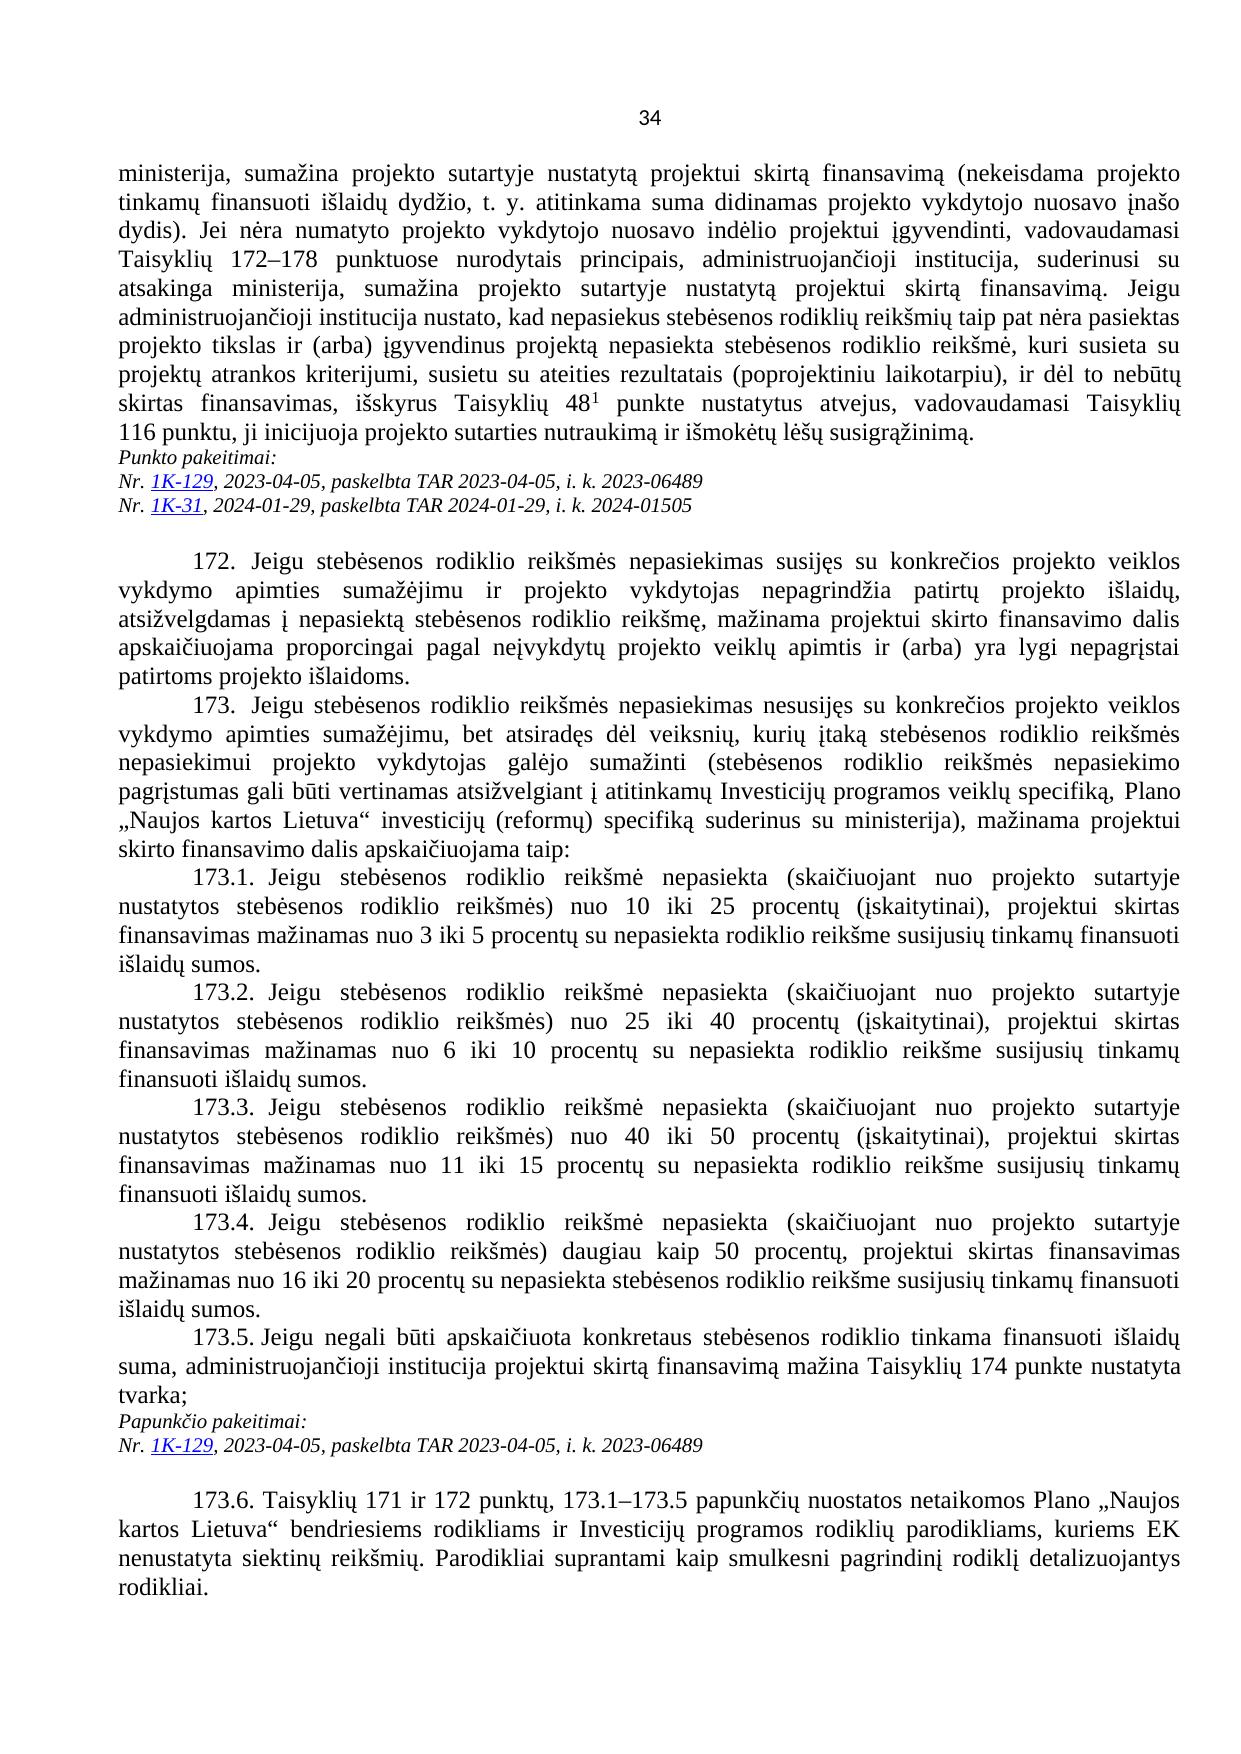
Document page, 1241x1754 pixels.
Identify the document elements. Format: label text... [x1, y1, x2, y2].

text Papunkčio pakeitimai: [118, 1409, 1181, 1433]
text 173.4. Jeigu stebėsenos rodiklio reikšmė nepasiekta (skaičiuojant nuo projekto sutartyje nustatytos stebėsenos rodiklio reikšmės) daugiau kaip 50 procentų, projektui skirtas finansavimas mažinamas nuo 16 iki 20 procentų su nepasiekta stebėsenos rodiklio reikšme susijusių tinkamų finansuoti išlaidų sumos. [118, 1207, 1181, 1322]
text Punkto pakeitimai: [118, 445, 1181, 469]
text 173.5. Jeigu negali būti apskaičiuota konkretaus stebėsenos rodiklio tinkama finansuoti išlaidų suma, administruojančioji institucija projektui skirtą finansavimą mažina Taisyklių 174 punkte nustatyta tvarka; [118, 1322, 1181, 1409]
text 173.3. Jeigu stebėsenos rodiklio reikšmė nepasiekta (skaičiuojant nuo projekto sutartyje nustatytos stebėsenos rodiklio reikšmės) nuo 40 iki 50 procentų (įskaitytinai), projektui skirtas finansavimas mažinamas nuo 11 iki 15 procentų su nepasiekta rodiklio reikšme susijusių tinkamų finansuoti išlaidų sumos. [118, 1092, 1181, 1207]
text 172. Jeigu stebėsenos rodiklio reikšmės nepasiekimas susijęs su konkrečios projekto veiklos vykdymo apimties sumažėjimu ir projekto vykdytojas nepagrindžia patirtų projekto išlaidų, atsižvelgdamas į nepasiektą stebėsenos rodiklio reikšmę, mažinama projektui skirto finansavimo dalis apskaičiuojama proporcingai pagal neįvykdytų projekto veiklų apimtis ir (arba) yra lygi nepagrįstai patirtoms projekto išlaidoms. [118, 546, 1181, 690]
text 173.6. Taisyklių 171 ir 172 punktų, 173.1–173.5 papunkčių nuostatos netaikomos Plano „Naujos kartos Lietuva“ bendriesiems rodikliams ir Investicijų programos rodiklių parodikliams, kuriems EK nenustatyta siektinų reikšmių. Parodikliai suprantami kaip smulkesni pagrindinį rodiklį detalizuojantys rodikliai. [118, 1486, 1181, 1601]
text 173.2. Jeigu stebėsenos rodiklio reikšmė nepasiekta (skaičiuojant nuo projekto sutartyje nustatytos stebėsenos rodiklio reikšmės) nuo 25 iki 40 procentų (įskaitytinai), projektui skirtas finansavimas mažinamas nuo 6 iki 10 procentų su nepasiekta rodiklio reikšme susijusių tinkamų finansuoti išlaidų sumos. [118, 977, 1181, 1092]
text 173.1. Jeigu stebėsenos rodiklio reikšmė nepasiekta (skaičiuojant nuo projekto sutartyje nustatytos stebėsenos rodiklio reikšmės) nuo 10 iki 25 procentų (įskaitytinai), projektui skirtas finansavimas mažinamas nuo 3 iki 5 procentų su nepasiekta rodiklio reikšme susijusių tinkamų finansuoti išlaidų sumos. [118, 862, 1181, 977]
text 173. Jeigu stebėsenos rodiklio reikšmės nepasiekimas nesusijęs su konkrečios projekto veiklos vykdymo apimties sumažėjimu, bet atsiradęs dėl veiksnių, kurių įtaką stebėsenos rodiklio reikšmės nepasiekimui projekto vykdytojas galėjo sumažinti (stebėsenos rodiklio reikšmės nepasiekimo pagrįstumas gali būti vertinamas atsižvelgiant į atitinkamų Investicijų programos veiklų specifiką, Plano „Naujos kartos Lietuva“ investicijų (reformų) specifiką suderinus su ministerija), mažinama projektui skirto finansavimo dalis apskaičiuojama taip: [118, 690, 1181, 862]
text Nr. 1K-129, 2023-04-05, paskelbta TAR 2023-04-05, i. k. 2023-06489 [118, 1433, 1181, 1457]
text Nr. 1K-129, 2023-04-05, paskelbta TAR 2023-04-05, i. k. 2023-06489 [118, 469, 1181, 493]
text ministerija, sumažina projekto sutartyje nustatytą projektui skirtą finansavimą (nekeisdama projekto tinkamų finansuoti išlaidų dydžio, t. y. atitinkama suma didinamas projekto vykdytojo nuosavo įnašo dydis). Jei nėra numatyto projekto vykdytojo nuosavo indėlio projektui įgyvendinti, vadovaudamasi Taisyklių 172–178 punktuose nurodytais principais, administruojančioji institucija, suderinusi su atsakinga ministerija, sumažina projekto sutartyje nustatytą projektui skirtą finansavimą. Jeigu administruojančioji institucija nustato, kad nepasiekus stebėsenos rodiklių reikšmių taip pat nėra pasiektas projekto tikslas ir (arba) įgyvendinus projektą nepasiekta stebėsenos rodiklio reikšmė, kuri susieta su projektų atrankos kriterijumi, susietu su ateities rezultatais (poprojektiniu laikotarpiu), ir dėl to nebūtų skirtas finansavimas, išskyrus Taisyklių 481 punkte nustatytus atvejus, vadovaudamasi Taisyklių 116 punktu, ji inicijuoja projekto sutarties nutraukimą ir išmokėtų lėšų susigrąžinimą. [118, 158, 1181, 445]
text Nr. 1K-31, 2024-01-29, paskelbta TAR 2024-01-29, i. k. 2024-01505 [118, 493, 1181, 517]
